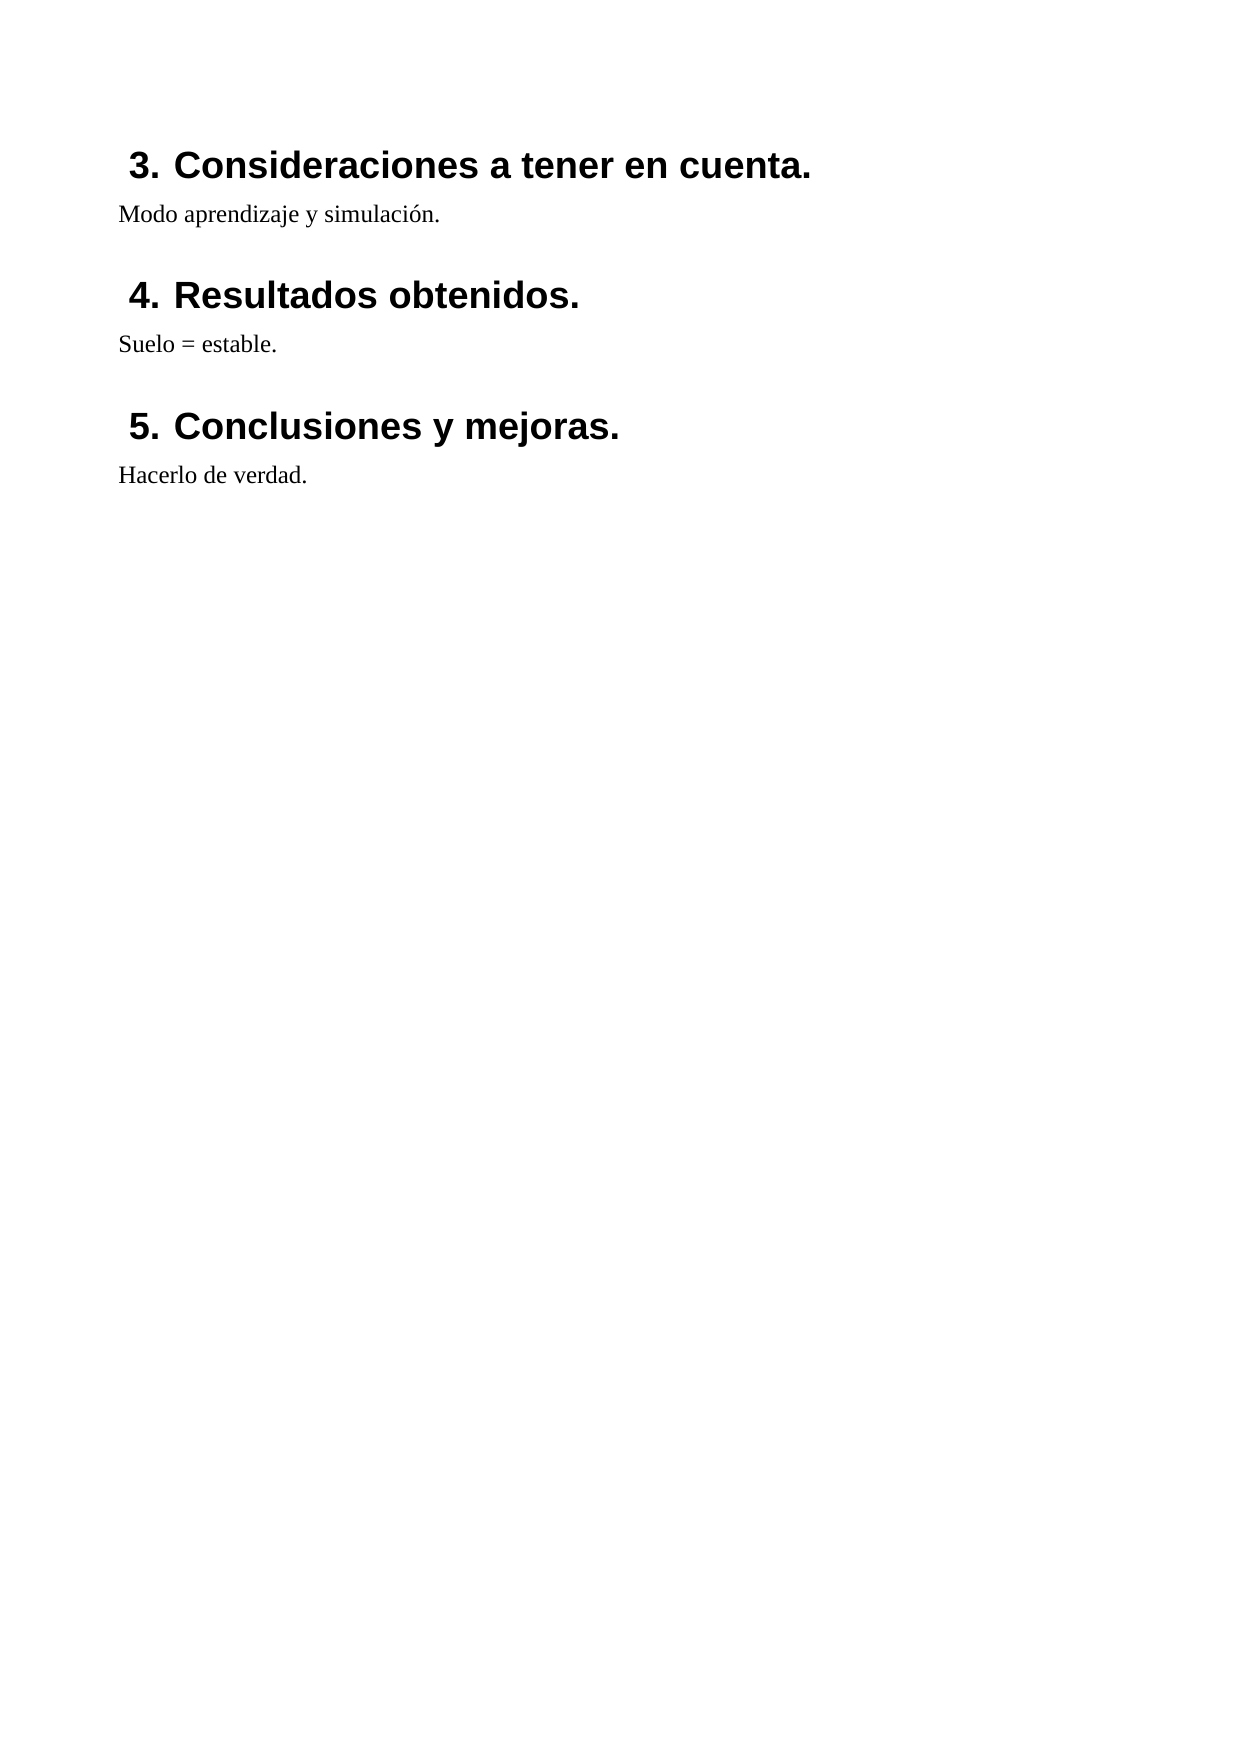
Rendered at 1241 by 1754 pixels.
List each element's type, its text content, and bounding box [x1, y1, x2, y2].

subtitle Conclusiones y mejoras. [118, 403, 1122, 447]
subtitle Resultados obtenidos. [118, 273, 1122, 317]
text Modo aprendizaje y simulación. [118, 199, 1122, 228]
text Suelo = estable. [118, 329, 1122, 358]
subtitle Consideraciones a tener en cuenta. [118, 143, 1122, 187]
text Hacerlo de verdad. [118, 460, 1122, 488]
